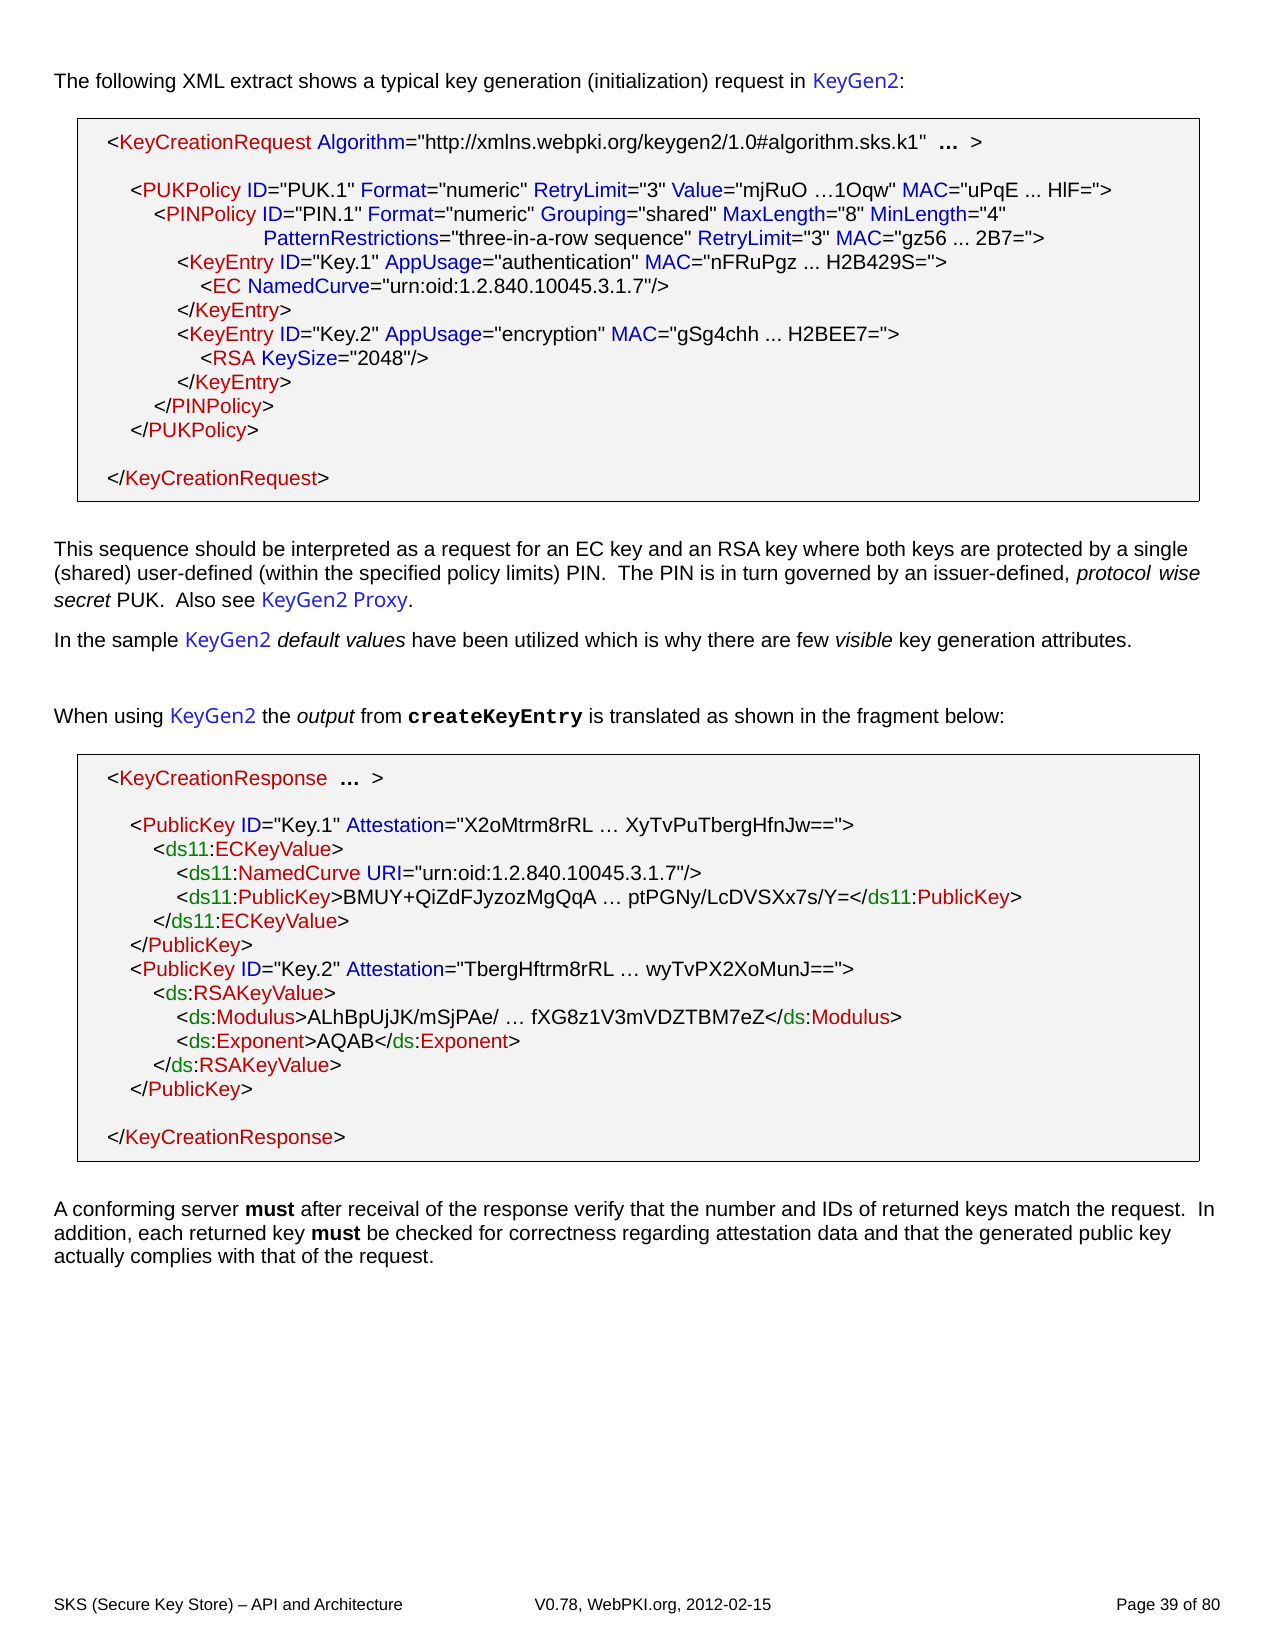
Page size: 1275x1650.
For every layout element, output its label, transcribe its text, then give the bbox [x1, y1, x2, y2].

text In the sample KeyGen2 default values have been utilized which is why there are few visible key generation attributes. [54, 625, 1221, 653]
text This sequence should be interpreted as a request for an EC key and an RSA key where both keys are protected by a single (shared) user-defined (within the specified policy limits) PIN. The PIN is in turn governed by an issuer-defined, protocol wise secret PUK. Also see KeyGen2 Proxy. [54, 537, 1221, 613]
text The following XML extract shows a typical key generation (initialization) request in KeyGen2: [54, 66, 1221, 118]
text When using KeyGen2 the output from createKeyEntry is translated as shown in the fragment below: [54, 701, 1221, 753]
text A conforming server must after receival of the response verify that the number and IDs of returned keys match the request. In addition, each returned key must be checked for correctness regarding attestation data and that the generated public key actually complies with that of the request. [54, 1196, 1221, 1268]
table_header <KeyCreationRequest Algorithm="http://xmlns.webpki.org/keygen2/1.0#algorithm.sks.k1" … > <PUKPolicy ID="PUK.1" Format="numeric" RetryLimit="3" Value="mjRuO …1Oqw" MAC="uPqE ... HlF="> <PINPolicy ID="PIN.1" Format="numeric" Grouping="shared" MaxLength="8" MinLength="4" PatternRestrictions="three-in-a-row sequence" RetryLimit="3" MAC="gz56 ... 2B7="> <KeyEntry ID="Key.1" AppUsage="authentication" MAC="nFRuPgz ... H2B429S="> <EC NamedCurve="urn:oid:1.2.840.10045.3.1.7"/> </KeyEntry> <KeyEntry ID="Key.2" AppUsage="encryption" MAC="gSg4chh ... H2BEE7="> <RSA KeySize="2048"/> </KeyEntry> </PINPolicy> </PUKPolicy> </KeyCreationRequest> [78, 119, 1199, 501]
table_header <KeyCreationResponse … > <PublicKey ID="Key.1" Attestation="X2oMtrm8rRL … XyTvPuTbergHfnJw=="> <ds11:ECKeyValue> <ds11:NamedCurve URI="urn:oid:1.2.840.10045.3.1.7"/> <ds11:PublicKey>BMUY+QiZdFJyzozMgQqA … ptPGNy/LcDVSXx7s/Y=</ds11:PublicKey> </ds11:ECKeyValue> </PublicKey> <PublicKey ID="Key.2" Attestation="TbergHftrm8rRL … wyTvPX2XoMunJ=="> <ds:RSAKeyValue> <ds:Modulus>ALhBpUjJK/mSjPAe/ … fXG8z1V3mVDZTBM7eZ</ds:Modulus> <ds:Exponent>AQAB</ds:Exponent> </ds:RSAKeyValue> </PublicKey> </KeyCreationResponse> [78, 755, 1199, 1161]
